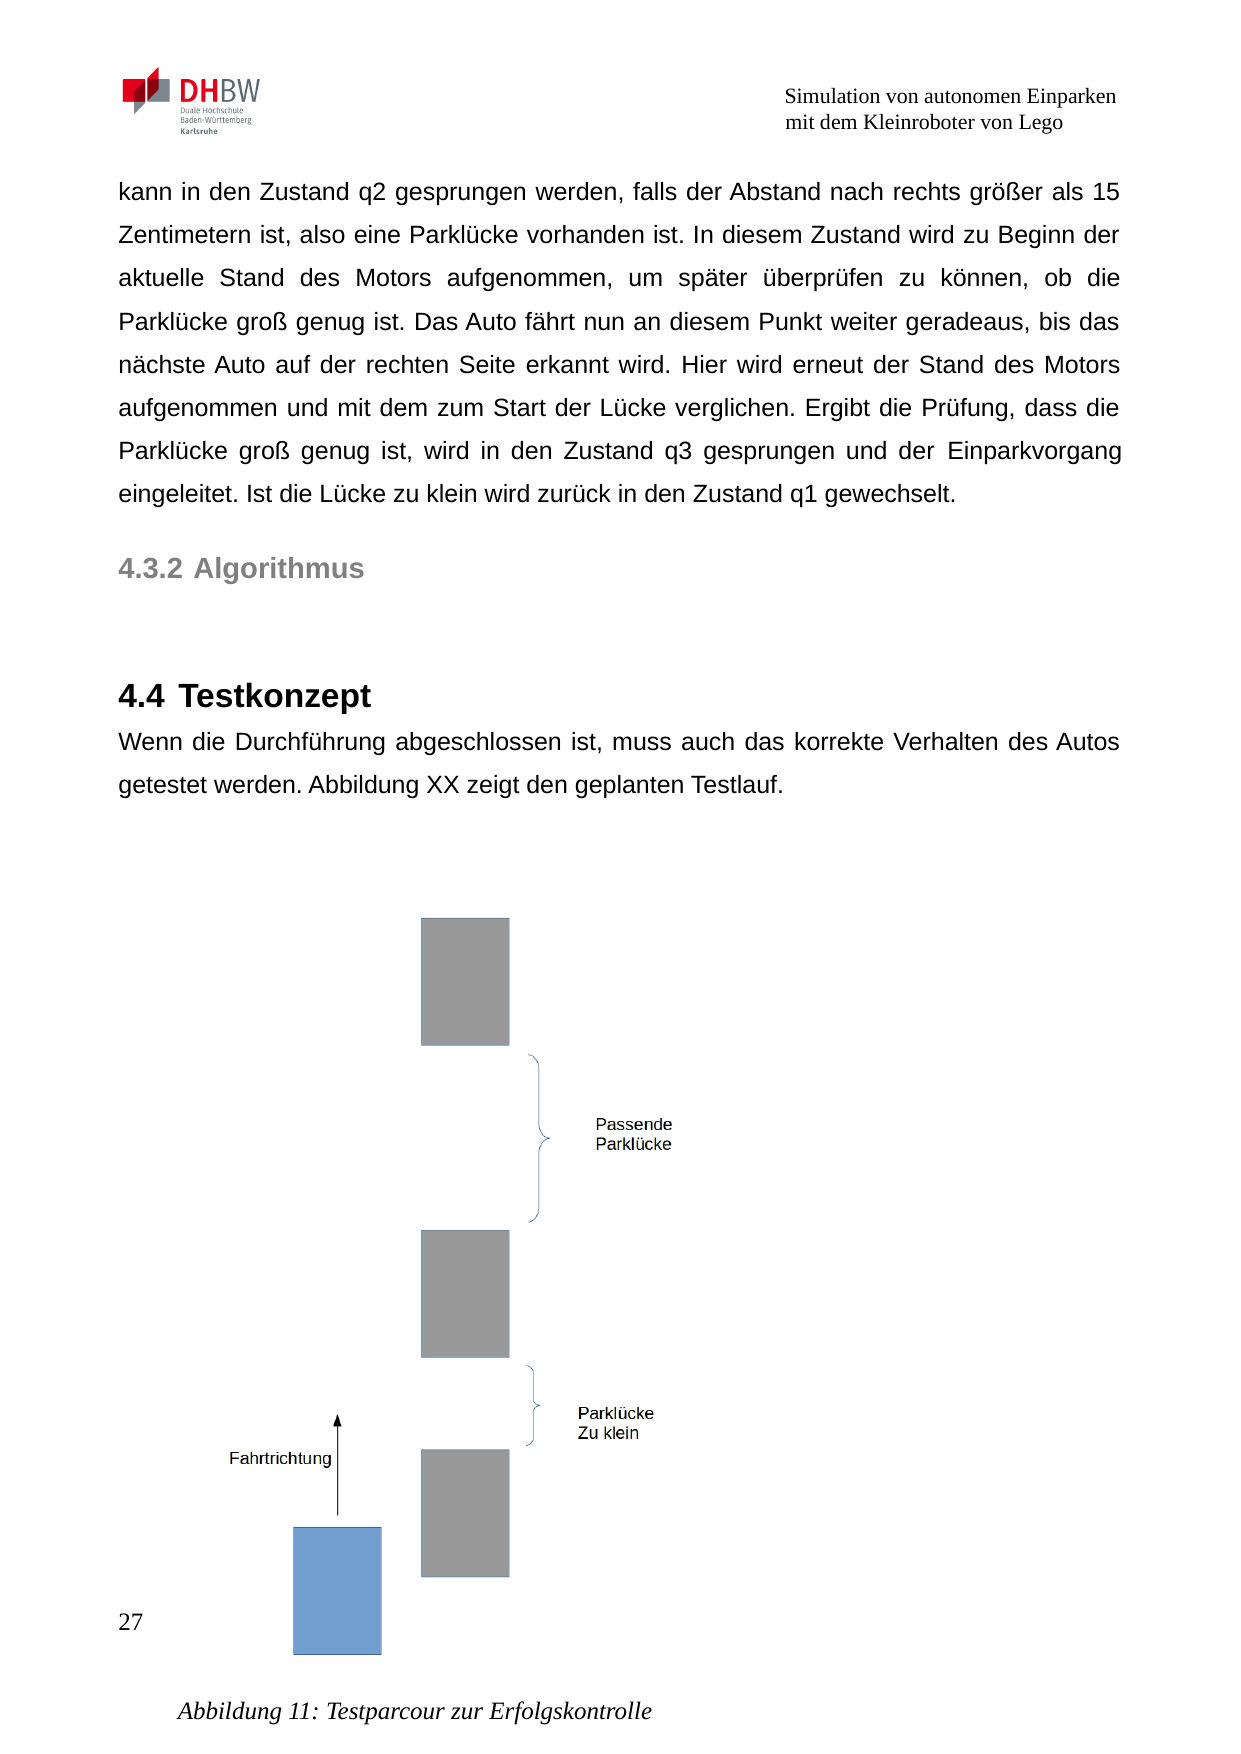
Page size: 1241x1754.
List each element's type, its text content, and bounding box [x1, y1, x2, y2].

picture [177, 881, 754, 1696]
text kann in den Zustand q2 gesprungen werden, falls der Abstand nach rechts größer als 15 Zentimetern ist, also eine Parklücke vorhanden ist. In diesem Zustand wird zu Beginn der aktuelle Stand des Motors aufgenommen, um später überprüfen zu können, ob die Parklücke groß genug ist. Das Auto fährt nun an diesem Punkt weiter geradeaus, bis das nächste Auto auf der rechten Seite erkannt wird. Hier wird erneut der Stand des Motors aufgenommen und mit dem zum Start der Lücke verglichen. Ergibt die Prüfung, dass die Parklücke groß genug ist, wird in den Zustand q3 gesprungen und der Einparkvorgang eingeleitet. Ist die Lücke zu klein wird zurück in den Zustand q1 gewechselt. [118, 177, 1122, 508]
text Wenn die Durchführung abgeschlossen ist, muss auch das korrekte Verhalten des Autos getestet werden. Abbildung XX zeigt den geplanten Testlauf. [118, 727, 1122, 799]
subtitle Testkonzept [118, 676, 1122, 714]
text Abbildung 11: Testparcour zur Erfolgskontrolle [178, 1696, 753, 1725]
subtitle Algorithmus [118, 551, 1122, 585]
picture [108, 54, 291, 148]
